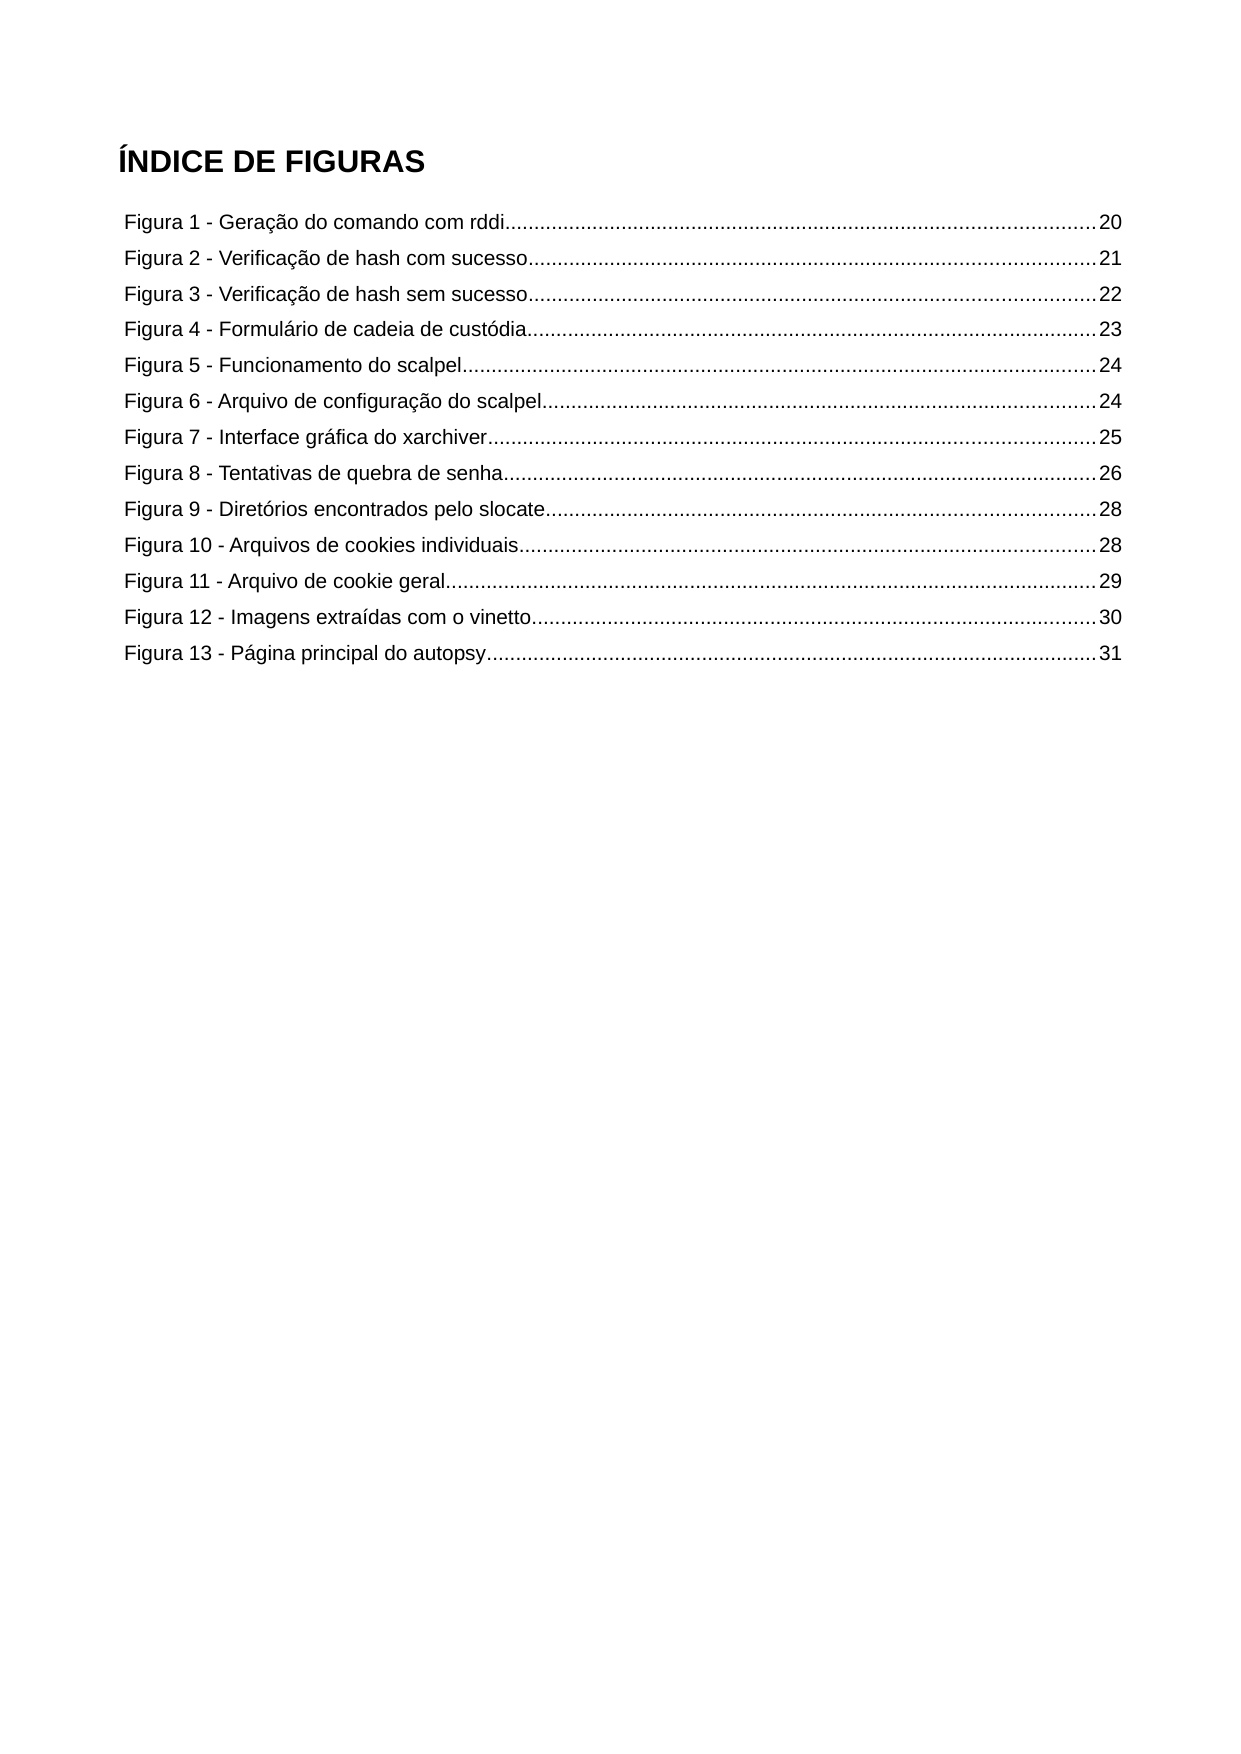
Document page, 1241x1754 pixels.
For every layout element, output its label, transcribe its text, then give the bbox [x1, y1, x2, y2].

text Figura 8 - Tentativas de quebra de senha 26 [118, 461, 1122, 485]
text Figura 13 - Página principal do autopsy 31 [118, 641, 1122, 665]
text Figura 6 - Arquivo de configuração do scalpel 24 [118, 389, 1122, 413]
text Figura 7 - Interface gráfica do xarchiver 25 [118, 425, 1122, 449]
text Figura 2 - Verificação de hash com sucesso 21 [118, 245, 1122, 269]
text Figura 4 - Formulário de cadeia de custódia 23 [118, 317, 1122, 341]
text Figura 3 - Verificação de hash sem sucesso 22 [118, 281, 1122, 305]
text Figura 10 - Arquivos de cookies individuais 28 [118, 533, 1122, 557]
text Figura 12 - Imagens extraídas com o vinetto 30 [118, 605, 1122, 629]
subtitle ÍNDICE DE FIGURAS [118, 143, 1122, 179]
text Figura 1 - Geração do comando com rddi 20 [118, 209, 1122, 233]
text Figura 11 - Arquivo de cookie geral 29 [118, 569, 1122, 593]
text Figura 9 - Diretórios encontrados pelo slocate 28 [118, 497, 1122, 521]
text Figura 5 - Funcionamento do scalpel 24 [118, 353, 1122, 377]
